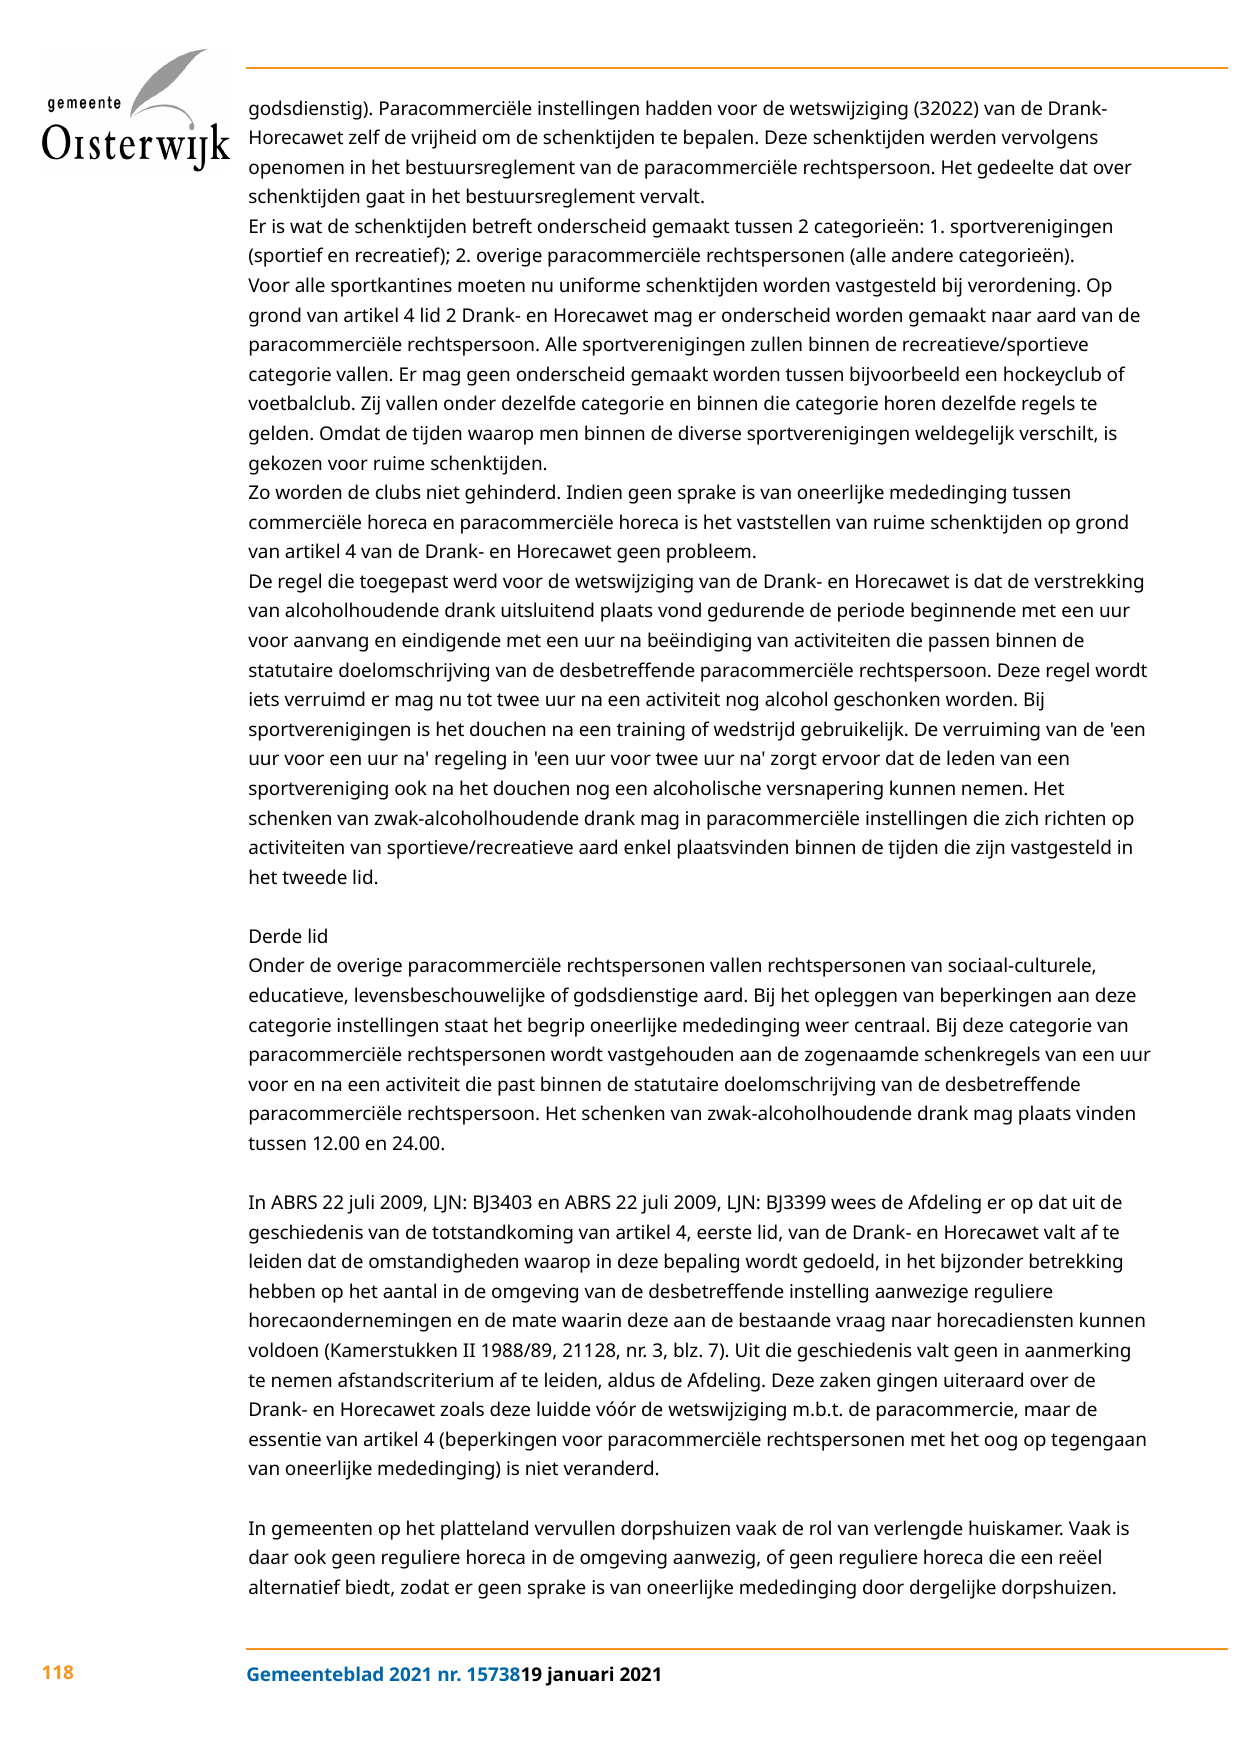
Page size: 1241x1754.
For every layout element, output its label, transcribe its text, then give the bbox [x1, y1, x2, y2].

text De regel die toegepast werd voor de wetswijziging van de Drank- en Horecawet is dat de verstrekking van alcoholhoudende drank uitsluitend plaats vond gedurende de periode beginnende met een uur voor aanvang en eindigende met een uur na beëindiging van activiteiten die passen binnen de statutaire doelomschrijving van de desbetreffende paracommerciële rechtspersoon. Deze regel wordt iets verruimd er mag nu tot twee uur na een activiteit nog alcohol geschonken worden. Bij sportverenigingen is het douchen na een training of wedstrijd gebruikelijk. De verruiming van de 'een uur voor een uur na' regeling in 'een uur voor twee uur na' zorgt ervoor dat de leden van een sportvereniging ook na het douchen nog een alcoholische versnapering kunnen nemen. Het schenken van zwak-alcoholhoudende drank mag in paracommerciële instellingen die zich richten op activiteiten van sportieve/recreatieve aard enkel plaatsvinden binnen de tijden die zijn vastgesteld in het tweede lid. [248, 568, 1152, 890]
text Er is wat de schenktijden betreft onderscheid gemaakt tussen 2 categorieën: 1. sportverenigingen (sportief en recreatief); 2. overige paracommerciële rechtspersonen (alle andere categorieën). [248, 213, 1152, 268]
text In ABRS 22 juli 2009, LJN: BJ3403 en ABRS 22 juli 2009, LJN: BJ3399 wees de Afdeling er op dat uit de geschiedenis van de totstandkoming van artikel 4, eerste lid, van de Drank- en Horecawet valt af te leiden dat de omstandigheden waarop in deze bepaling wordt gedoeld, in het bijzonder betrekking hebben op het aantal in de omgeving van de desbetreffende instelling aanwezige reguliere horecaondernemingen en de mate waarin deze aan de bestaande vraag naar horecadiensten kunnen voldoen (Kamerstukken II 1988/89, 21128, nr. 3, blz. 7). Uit die geschiedenis valt geen in aanmerking te nemen afstandscriterium af te leiden, aldus de Afdeling. Deze zaken gingen uiteraard over de Drank- en Horecawet zoals deze luidde vóór de wetswijziging m.b.t. de paracommercie, maar de essentie van artikel 4 (beperkingen voor paracommerciële rechtspersonen met het oog op tegengaan van oneerlijke mededinging) is niet veranderd. [248, 1189, 1152, 1481]
text Onder de overige paracommerciële rechtspersonen vallen rechtspersonen van sociaal-culturele, educatieve, levensbeschouwelijke of godsdienstige aard. Bij het opleggen van beperkingen aan deze categorie instellingen staat het begrip oneerlijke mededinging weer centraal. Bij deze categorie van paracommerciële rechtspersonen wordt vastgehouden aan de zogenaamde schenkregels van een uur voor en na een activiteit die past binnen de statutaire doelomschrijving van de desbetreffende paracommerciële rechtspersoon. Het schenken van zwak-alcoholhoudende drank mag plaats vinden tussen 12.00 en 24.00. [248, 953, 1152, 1156]
picture [41, 47, 231, 172]
text In gemeenten op het platteland vervullen dorpshuizen vaak de rol van verlengde huiskamer. Vaak is daar ook geen reguliere horeca in de omgeving aanwezig, of geen reguliere horeca die een reëel alternatief biedt, zodat er geen sprake is van oneerlijke mededinging door dergelijke dorpshuizen. [248, 1515, 1152, 1600]
text Derde lid [248, 923, 1152, 949]
text Voor alle sportkantines moeten nu uniforme schenktijden worden vastgesteld bij verordening. Op grond van artikel 4 lid 2 Drank- en Horecawet mag er onderscheid worden gemaakt naar aard van de paracommerciële rechtspersoon. Alle sportverenigingen zullen binnen de recreatieve/sportieve categorie vallen. Er mag geen onderscheid gemaakt worden tussen bijvoorbeeld een hockeyclub of voetbalclub. Zij vallen onder dezelfde categorie en binnen die categorie horen dezelfde regels te gelden. Omdat de tijden waarop men binnen de diverse sportverenigingen weldegelijk verschilt, is gekozen voor ruime schenktijden. [248, 272, 1152, 476]
text godsdienstig). Paracommerciële instellingen hadden voor de wetswijziging (32022) van de Drank- Horecawet zelf de vrijheid om de schenktijden te bepalen. Deze schenktijden werden vervolgens openomen in het bestuursreglement van de paracommerciële rechtspersoon. Het gedeelte dat over schenktijden gaat in het bestuursreglement vervalt. [248, 95, 1152, 209]
text Zo worden de clubs niet gehinderd. Indien geen sprake is van oneerlijke mededinging tussen commerciële horeca en paracommerciële horeca is het vaststellen van ruime schenktijden op grond van artikel 4 van de Drank- en Horecawet geen probleem. [248, 479, 1152, 564]
